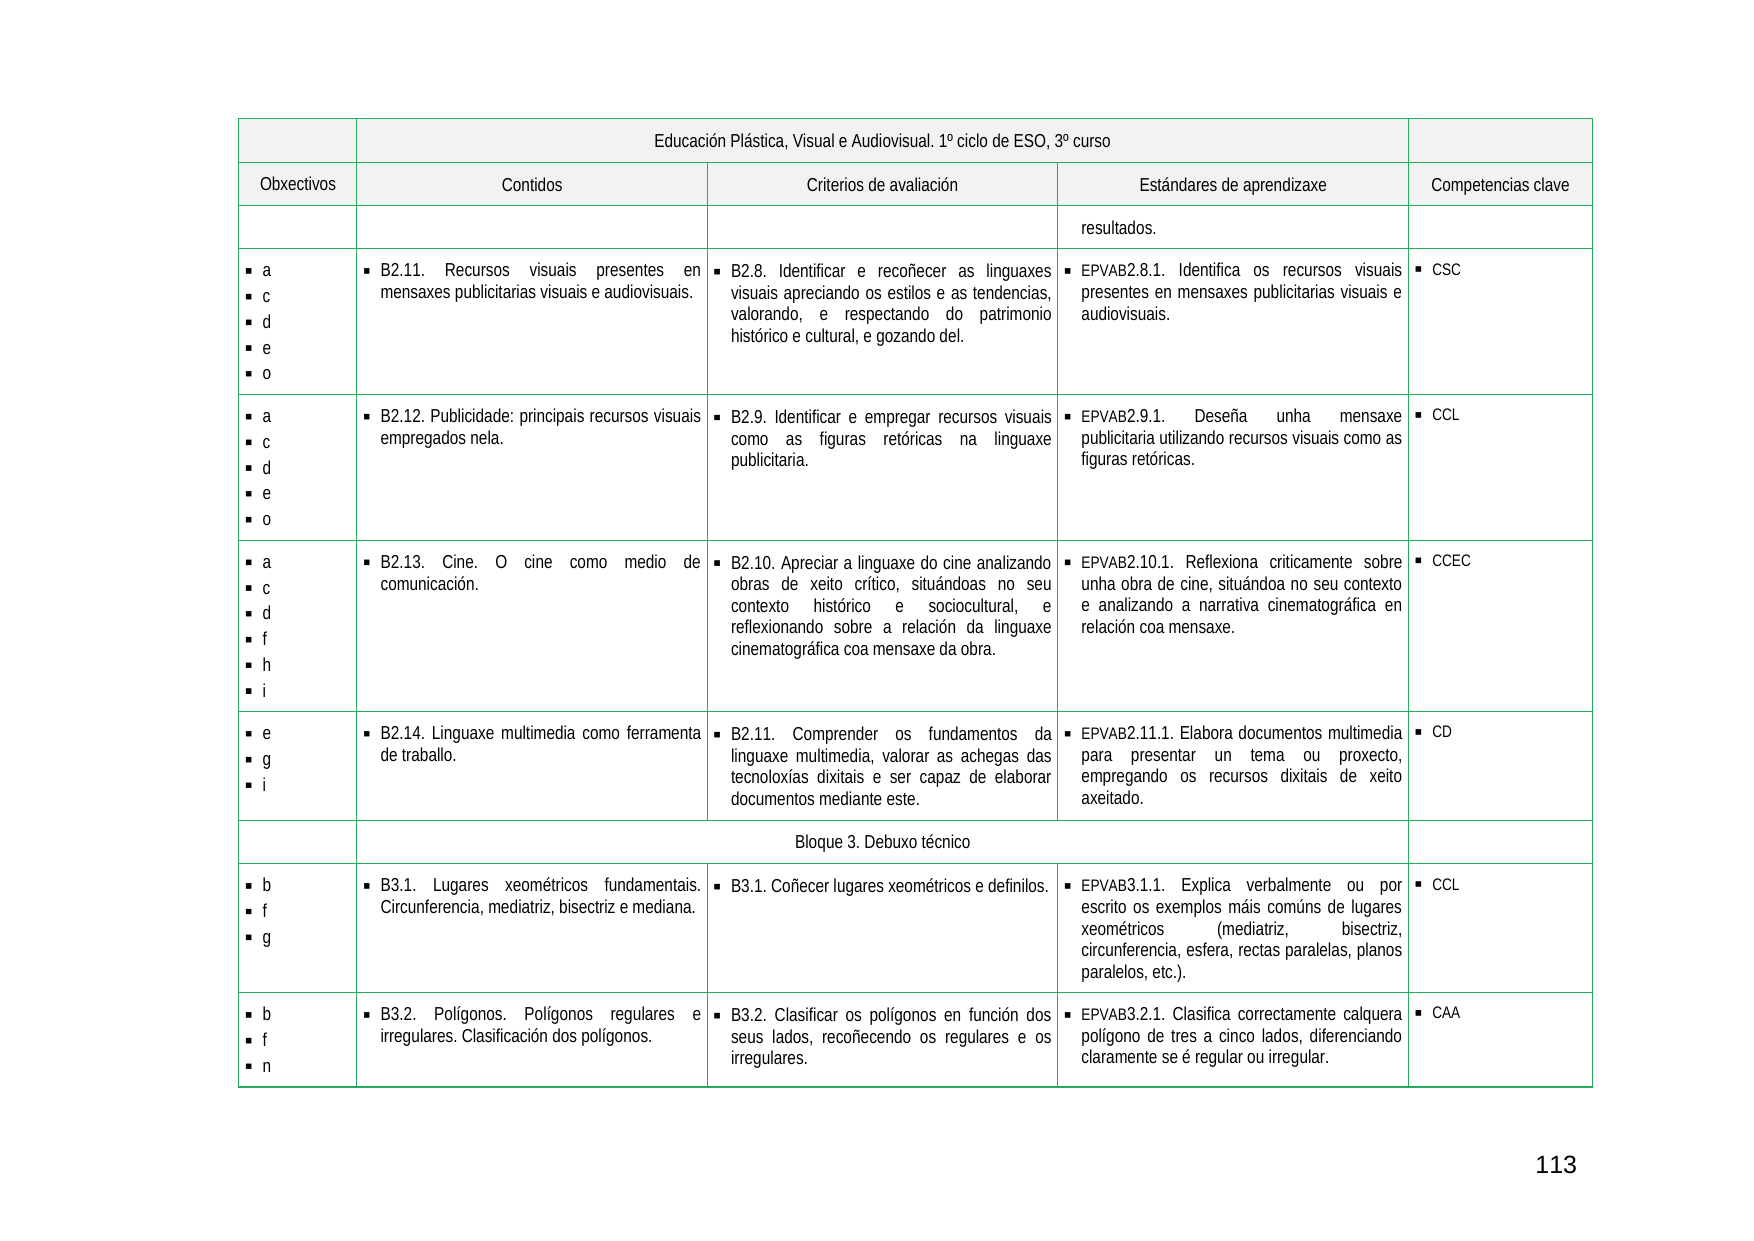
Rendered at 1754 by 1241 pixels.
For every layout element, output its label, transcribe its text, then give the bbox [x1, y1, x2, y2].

table_cell Obxectivos [239, 163, 356, 205]
table_header [239, 119, 356, 162]
table_cell CSC [1409, 249, 1592, 394]
table_cell B2.11. Comprender os fundamentos da linguaxe multimedia, valorar as achegas das tecnoloxías dixitais e ser capaz de elaborar documentos mediante este. [708, 712, 1057, 819]
table_cell e g i [239, 712, 356, 819]
table_cell b f n [239, 993, 356, 1086]
table_cell B2.11. Recursos visuais presentes en mensaxes publicitarias visuais e audiovisuais. [357, 249, 707, 394]
table_header Educación Plástica, Visual e Audiovisual. 1º ciclo de ESO, 3º curso [357, 119, 1408, 162]
table_cell B2.10. Apreciar a linguaxe do cine analizando obras de xeito crítico, situándoas no seu contexto histórico e sociocultural, e reflexionando sobre a relación da linguaxe cinematográfica coa mensaxe da obra. [708, 541, 1057, 711]
table_cell B3.1. Coñecer lugares xeométricos e definilos. [708, 864, 1057, 992]
table_cell Estándares de aprendizaxe [1058, 163, 1408, 205]
table_cell EPVAB3.2.1. Clasifica correctamente calquera polígono de tres a cinco lados, diferenciando claramente se é regular ou irregular. [1058, 993, 1408, 1086]
table_cell [1409, 821, 1592, 863]
table_cell a c d e o [239, 249, 356, 394]
table_cell B3.2. Polígonos. Polígonos regulares e irregulares. Clasificación dos polígonos. [357, 993, 707, 1086]
table_cell [708, 206, 1057, 248]
table_cell CCL [1409, 395, 1592, 540]
table_cell Contidos [357, 163, 707, 205]
table_cell [239, 821, 356, 863]
table_cell CCEC [1409, 541, 1592, 711]
table_cell a c d f h i [239, 541, 356, 711]
table_cell EPVAB2.9.1. Deseña unha mensaxe publicitaria utilizando recursos visuais como as figuras retóricas. [1058, 395, 1408, 540]
table_cell resultados. [1058, 206, 1408, 248]
table_cell [1409, 206, 1592, 248]
table_cell B2.14. Linguaxe multimedia como ferramenta de traballo. [357, 712, 707, 819]
table_cell B2.12. Publicidade: principais recursos visuais empregados nela. [357, 395, 707, 540]
table_header [1409, 119, 1592, 162]
table_cell EPVAB2.10.1. Reflexiona criticamente sobre unha obra de cine, situándoa no seu contexto e analizando a narrativa cinematográfica en relación coa mensaxe. [1058, 541, 1408, 711]
table_cell B2.8. Identificar e recoñecer as linguaxes visuais apreciando os estilos e as tendencias, valorando, e respectando do patrimonio histórico e cultural, e gozando del. [708, 249, 1057, 394]
table_cell [357, 206, 707, 248]
table_cell B3.1. Lugares xeométricos fundamentais. Circunferencia, mediatriz, bisectriz e mediana. [357, 864, 707, 992]
table_cell CAA [1409, 993, 1592, 1086]
table_cell CD [1409, 712, 1592, 819]
table_cell b f g [239, 864, 356, 992]
table_cell CCL [1409, 864, 1592, 992]
table_cell Criterios de avaliación [708, 163, 1057, 205]
table_cell EPVAB3.1.1. Explica verbalmente ou por escrito os exemplos máis comúns de lugares xeométricos (mediatriz, bisectriz, circunferencia, esfera, rectas paralelas, planos paralelos, etc.). [1058, 864, 1408, 992]
table_cell Bloque 3. Debuxo técnico [357, 821, 1408, 863]
table_cell B3.2. Clasificar os polígonos en función dos seus lados, recoñecendo os regulares e os irregulares. [708, 993, 1057, 1086]
table_cell EPVAB2.11.1. Elabora documentos multimedia para presentar un tema ou proxecto, empregando os recursos dixitais de xeito axeitado. [1058, 712, 1408, 819]
table_cell B2.9. Identificar e empregar recursos visuais como as figuras retóricas na linguaxe publicitaria. [708, 395, 1057, 540]
table_cell EPVAB2.8.1. Identifica os recursos visuais presentes en mensaxes publicitarias visuais e audiovisuais. [1058, 249, 1408, 394]
table_cell [239, 206, 356, 248]
table_cell a c d e o [239, 395, 356, 540]
table_cell B2.13. Cine. O cine como medio de comunicación. [357, 541, 707, 711]
table_cell Competencias clave [1409, 163, 1592, 205]
